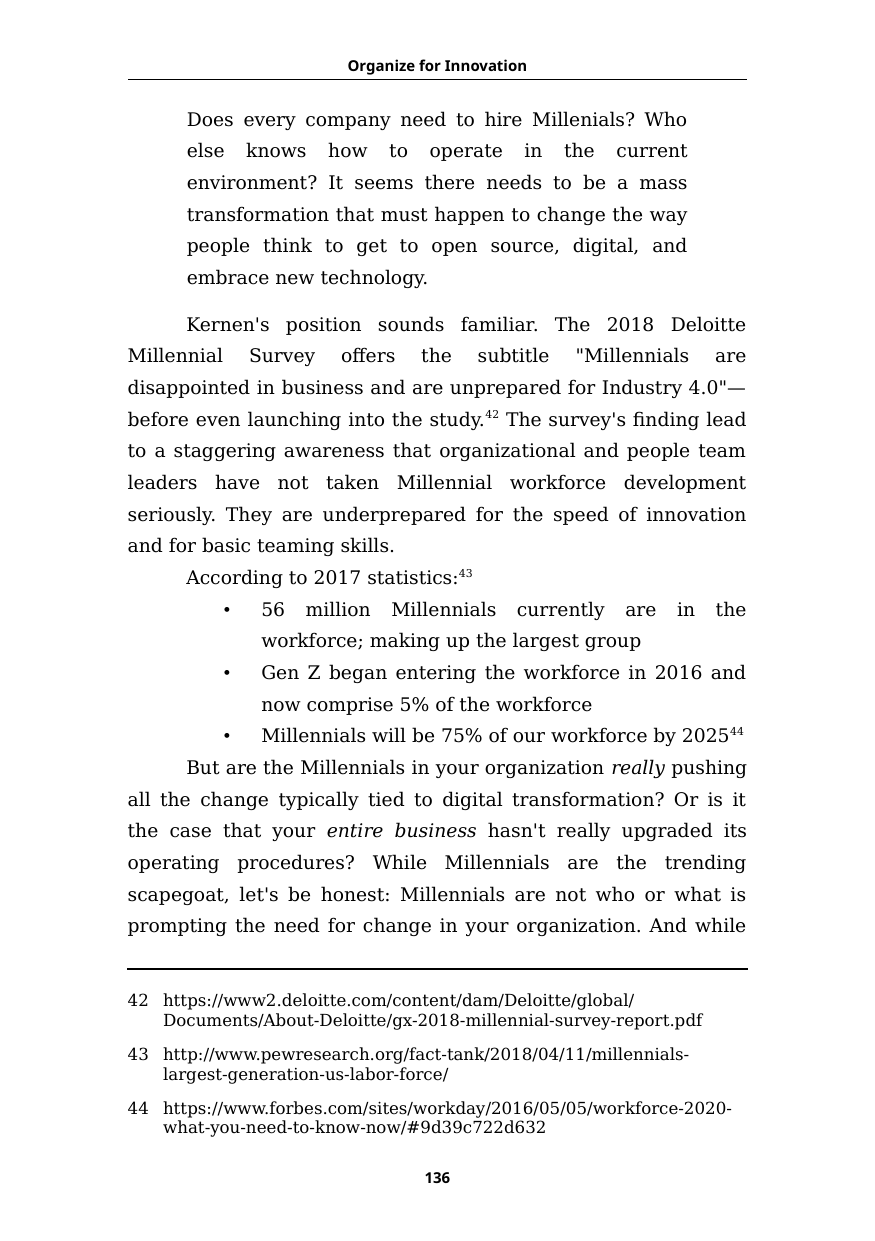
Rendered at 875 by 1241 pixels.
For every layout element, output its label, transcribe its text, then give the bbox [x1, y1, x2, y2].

list https://www.forbes.com/sites/workday/2016/05/05/workforce-2020-what-you-need-to-know-now/#9d39c722d632 [127, 1099, 747, 1138]
list Gen Z began entering the workforce in 2016 and now comprise 5% of the workforce [223, 662, 747, 716]
text According to 2017 statistics: [127, 567, 747, 589]
list Millennials will be 75% of our workforce by 2025 [223, 725, 747, 747]
text But are the Millennials in your organization really pushing all the change typically tied to digital transformation? Or is it the case that your entire business hasn't really upgraded its operating procedures? While Millennials are the trending scapegoat, let's be honest: Millennials are not who or what is prompting the need for change in your organization. And while [127, 757, 747, 937]
text http://www.pewresearch.org/fact-tank/2018/04/11/millennials-largest-generation-us-labor-force/ [127, 1045, 747, 1084]
text Kernen's position sounds familiar. The 2018 Deloitte Millennial Survey offers the subtitle "Millennials are disappointed in business and are unprepared for Industry 4.0"—before even launching into the study. The survey's finding lead to a staggering awareness that organizational and people team leaders have not taken Millennial workforce development seriously. They are underprepared for the speed of innovation and for basic teaming skills. [127, 314, 747, 557]
list 56 million Millennials currently are in the workforce; making up the largest group [223, 599, 747, 652]
text https://www2.deloitte.com/content/dam/Deloitte/global/Documents/About-Deloitte/gx-2018-millennial-survey-report.pdf [127, 991, 747, 1030]
text Does every company need to hire Millenials? Who else knows how to operate in the current environment? It seems there needs to be a mass transformation that must happen to change the way people think to get to open source, digital, and embrace new technology. [187, 109, 688, 289]
